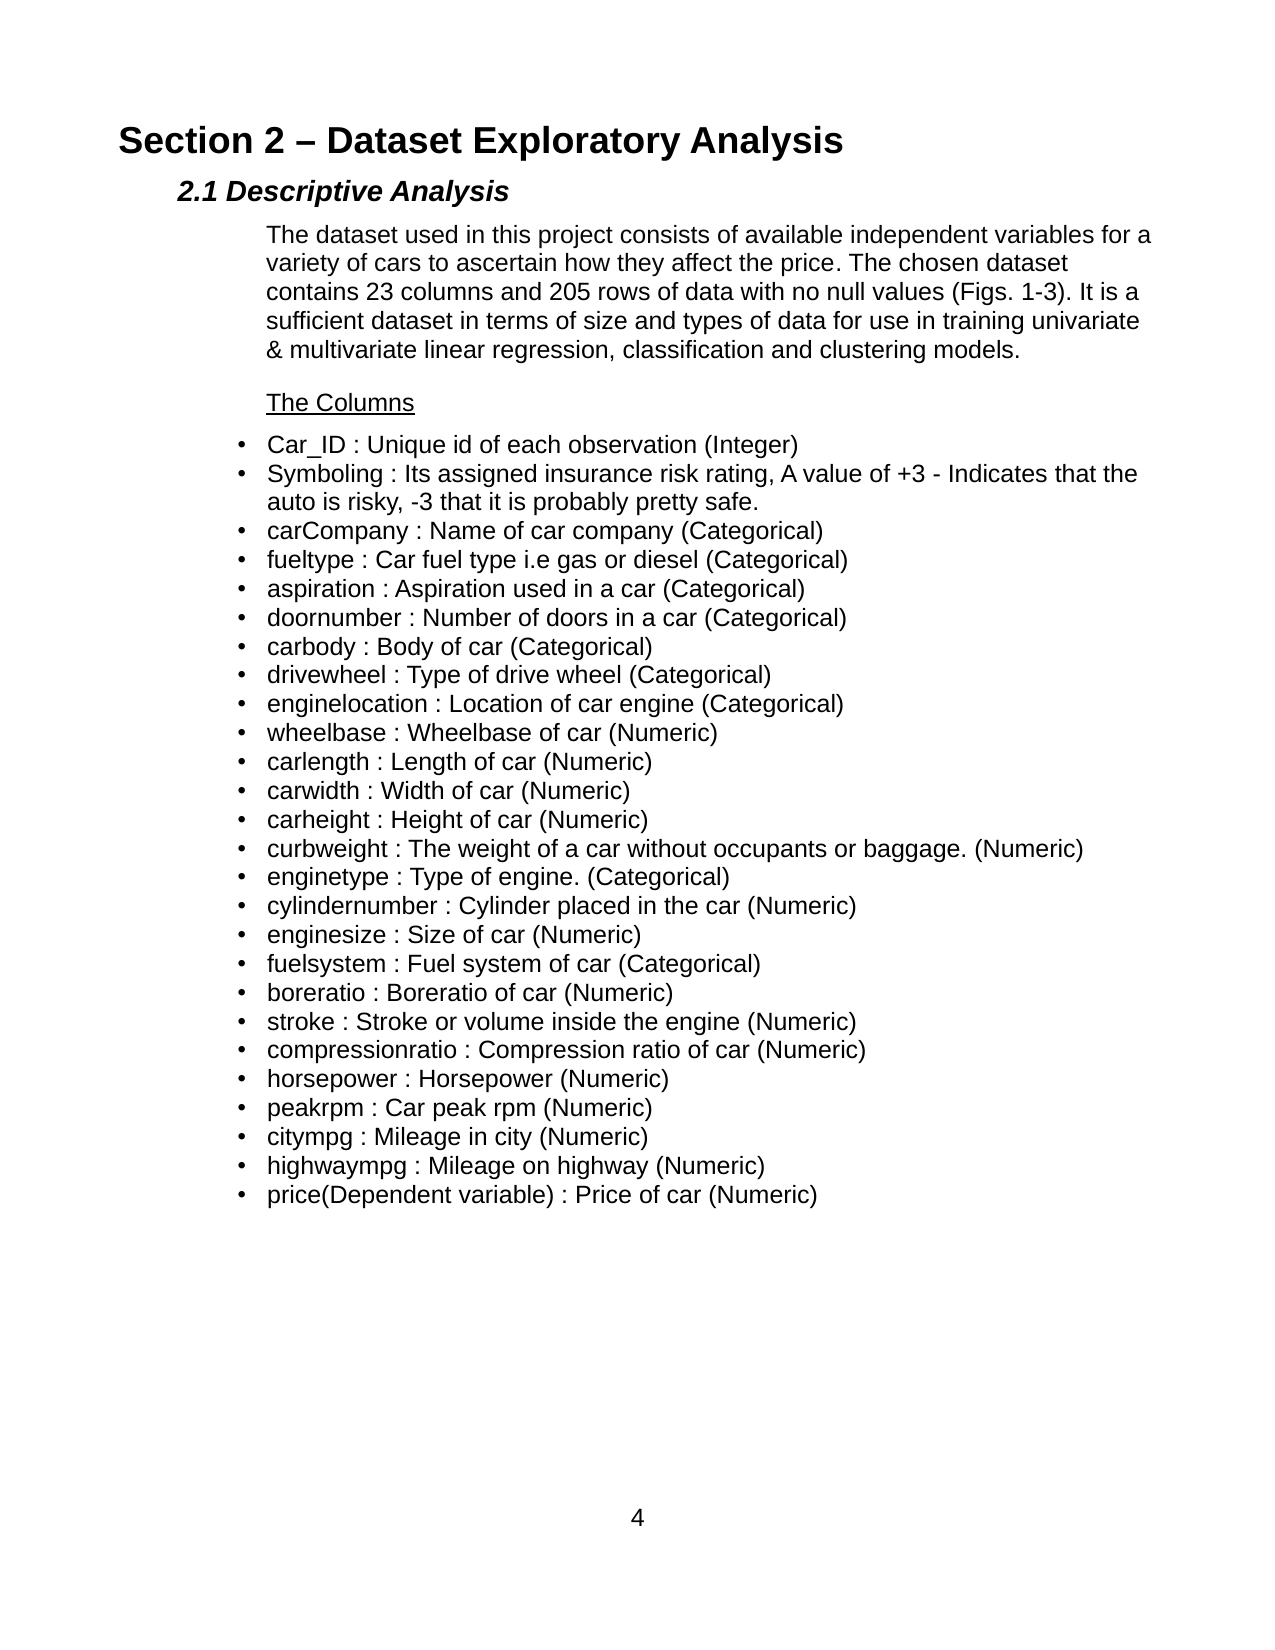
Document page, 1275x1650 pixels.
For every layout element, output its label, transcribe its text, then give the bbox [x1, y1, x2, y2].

list peakrpm : Car peak rpm (Numeric) [237, 1093, 1157, 1122]
list cylindernumber : Cylinder placed in the car (Numeric) [237, 891, 1157, 920]
list price(Dependent variable) : Price of car (Numeric) [237, 1180, 1157, 1209]
list enginesize : Size of car (Numeric) [237, 920, 1157, 949]
subtitle The Columns [266, 388, 1157, 417]
text The dataset used in this project consists of available independent variables for a variety of cars to ascertain how they affect the price. The chosen dataset contains 23 columns and 205 rows of data with no null values (Figs. 1-3). It is a sufficient dataset in terms of size and types of data for use in training univariate & multivariate linear regression, classification and clustering models. [266, 220, 1157, 363]
list carlength : Length of car (Numeric) [237, 747, 1157, 776]
list boreratio : Boreratio of car (Numeric) [237, 978, 1157, 1007]
list enginetype : Type of engine. (Categorical) [237, 862, 1157, 891]
subtitle Section 2 – Dataset Exploratory Analysis [118, 118, 1157, 161]
subtitle 2.1 Descriptive Analysis [177, 174, 1157, 207]
list highwaympg : Mileage on highway (Numeric) [237, 1151, 1157, 1180]
list carwidth : Width of car (Numeric) [237, 776, 1157, 805]
list Car_ID : Unique id of each observation (Integer) [237, 430, 1157, 458]
list curbweight : The weight of a car without occupants or baggage. (Numeric) [237, 833, 1157, 862]
list carbody : Body of car (Categorical) [237, 632, 1157, 660]
list fueltype : Car fuel type i.e gas or diesel (Categorical) [237, 545, 1157, 574]
list fuelsystem : Fuel system of car (Categorical) [237, 949, 1157, 978]
list aspiration : Aspiration used in a car (Categorical) [237, 574, 1157, 603]
list doornumber : Number of doors in a car (Categorical) [237, 603, 1157, 632]
list citympg : Mileage in city (Numeric) [237, 1122, 1157, 1151]
list horsepower : Horsepower (Numeric) [237, 1064, 1157, 1093]
list Symboling : Its assigned insurance risk rating, A value of +3 - Indicates that the auto is risky, -3 that it is probably pretty safe. [237, 458, 1157, 516]
list wheelbase : Wheelbase of car (Numeric) [237, 718, 1157, 747]
list carCompany : Name of car company (Categorical) [237, 516, 1157, 545]
list drivewheel : Type of drive wheel (Categorical) [237, 660, 1157, 689]
list stroke : Stroke or volume inside the engine (Numeric) [237, 1007, 1157, 1036]
list compressionratio : Compression ratio of car (Numeric) [237, 1036, 1157, 1064]
list carheight : Height of car (Numeric) [237, 805, 1157, 833]
list enginelocation : Location of car engine (Categorical) [237, 689, 1157, 718]
